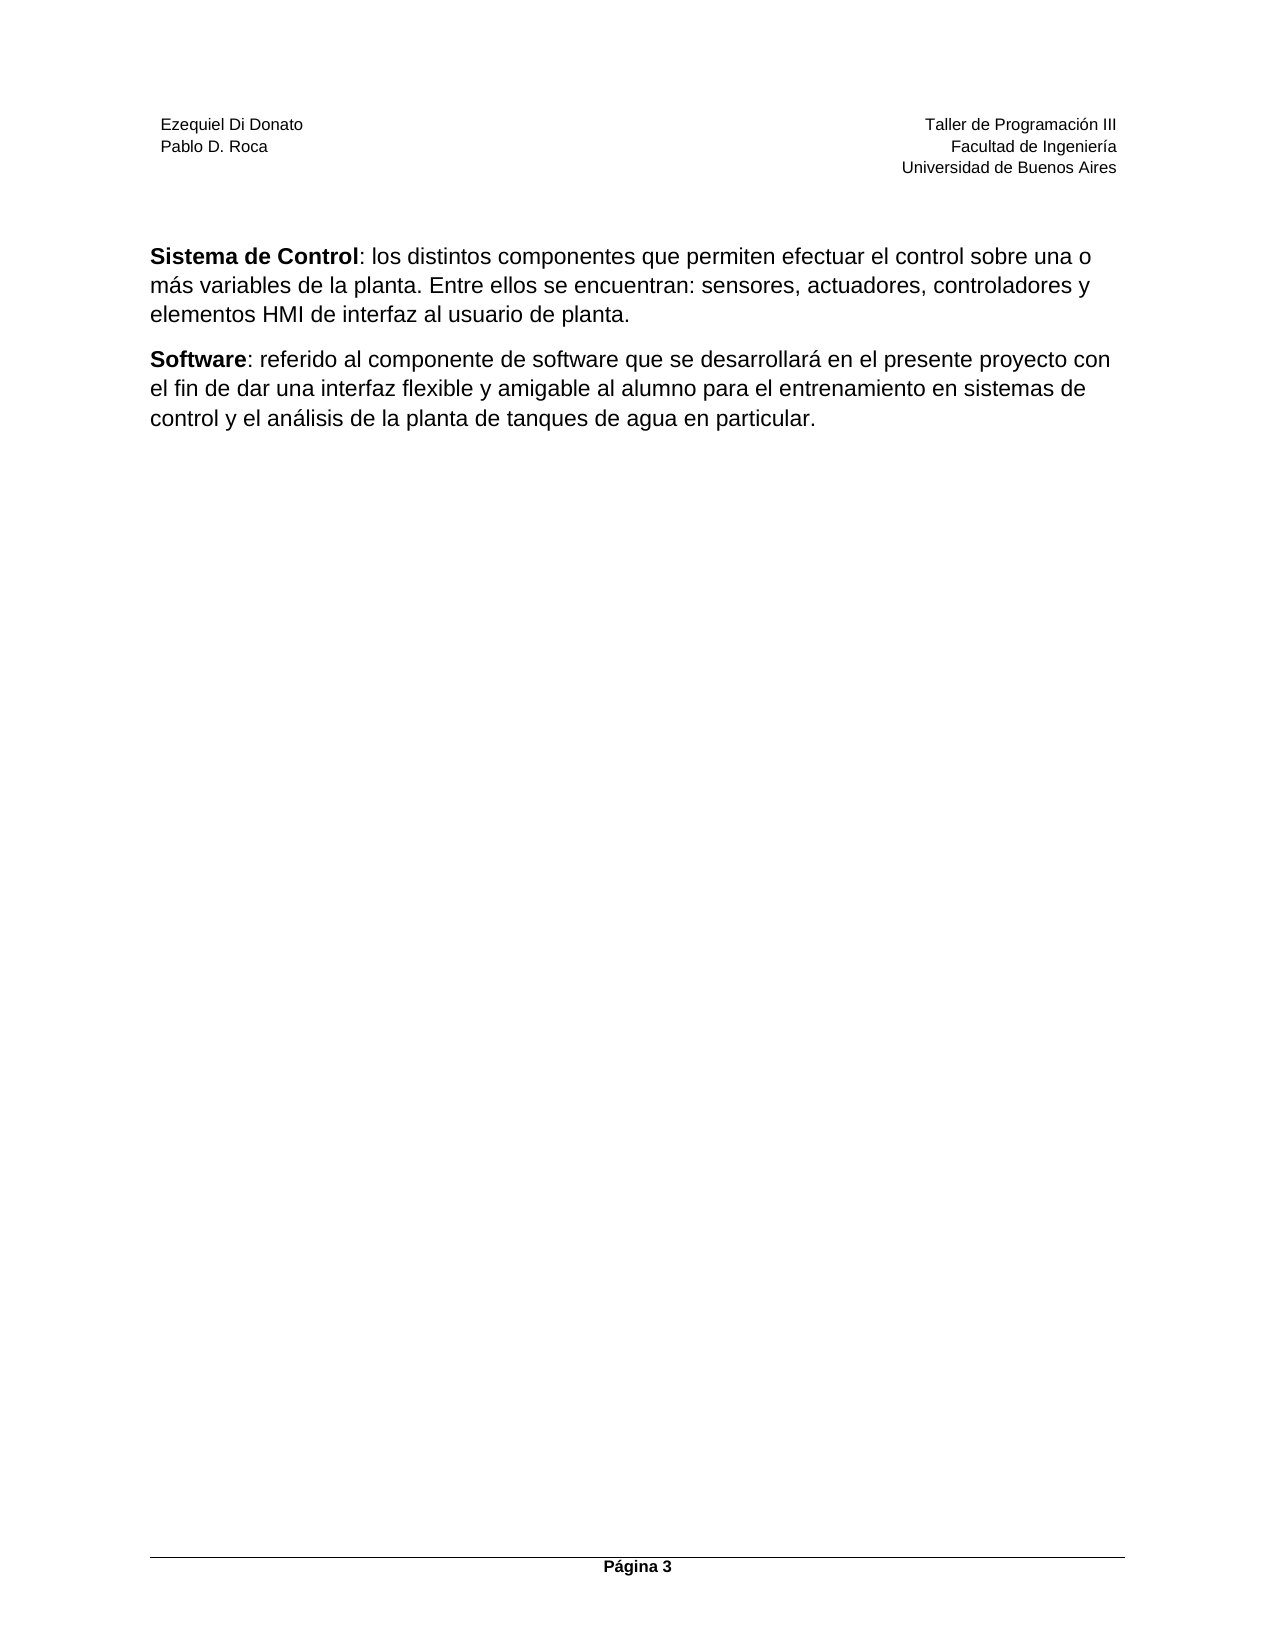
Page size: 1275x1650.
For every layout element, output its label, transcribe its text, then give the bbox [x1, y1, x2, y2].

text Software: referido al componente de software que se desarrollará en el presente proyecto con el fin de dar una interfaz flexible y amigable al alumno para el entrenamiento en sistemas de control y el análisis de la planta de tanques de agua en particular. [150, 347, 1125, 431]
text Sistema de Control: los distintos componentes que permiten efectuar el control sobre una o más variables de la planta. Entre ellos se encuentran: sensores, actuadores, controladores y elementos HMI de interfaz al usuario de planta. [150, 243, 1125, 328]
